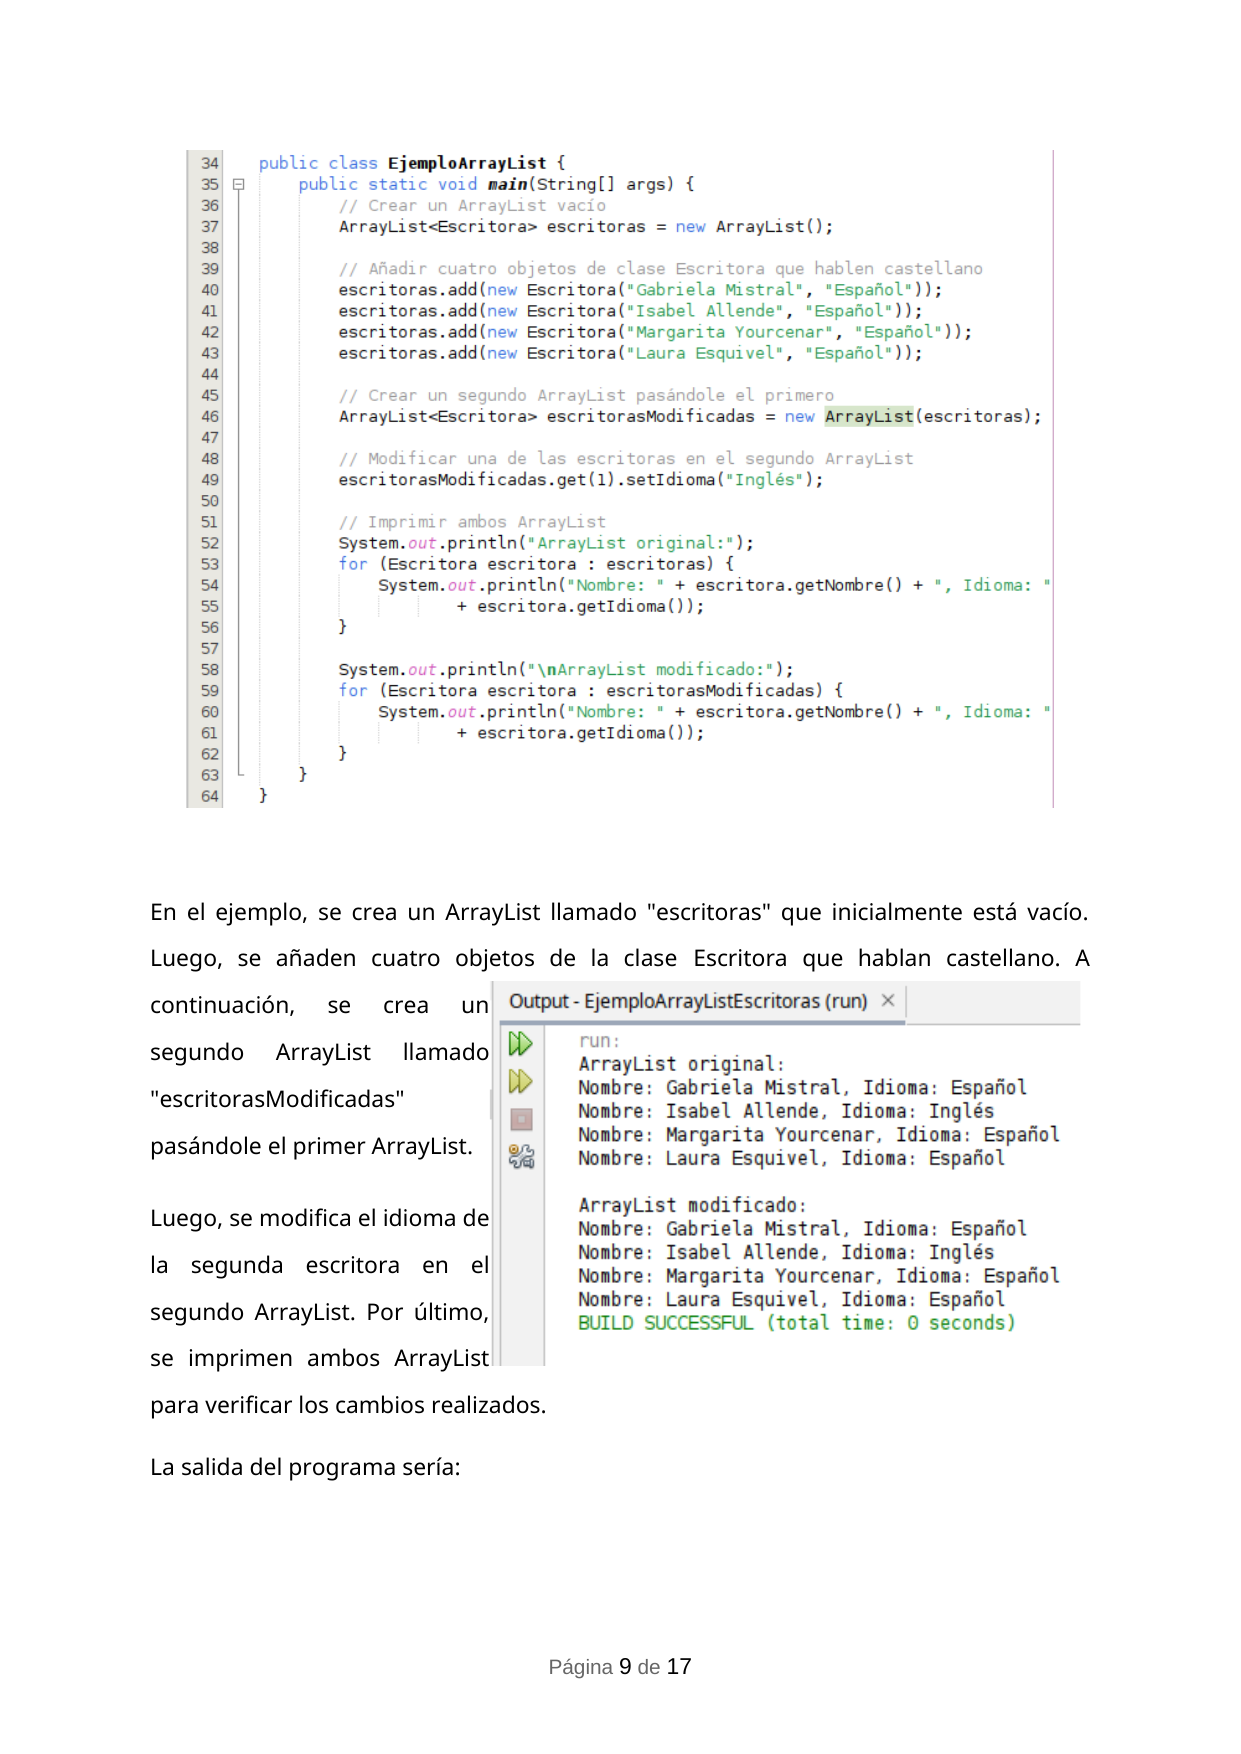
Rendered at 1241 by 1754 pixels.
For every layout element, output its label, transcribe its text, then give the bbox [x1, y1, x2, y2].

text En el ejemplo, se crea un ArrayList llamado "escritoras" que inicialmente está vacío. Luego, se añaden cuatro objetos de la clase Escritora que hablan castellano. A continuación, se crea un segundo ArrayList llamado "escritorasModificadas" pasándole el primer ArrayList. [150, 896, 1090, 1161]
text Luego, se modifica el idioma de la segunda escritora en el segundo ArrayList. Por último, se imprimen ambos ArrayList para verificar los cambios realizados. [150, 1202, 1090, 1421]
text La salida del programa sería: [150, 1451, 1090, 1482]
picture [489, 981, 1081, 1366]
picture [186, 150, 1054, 808]
